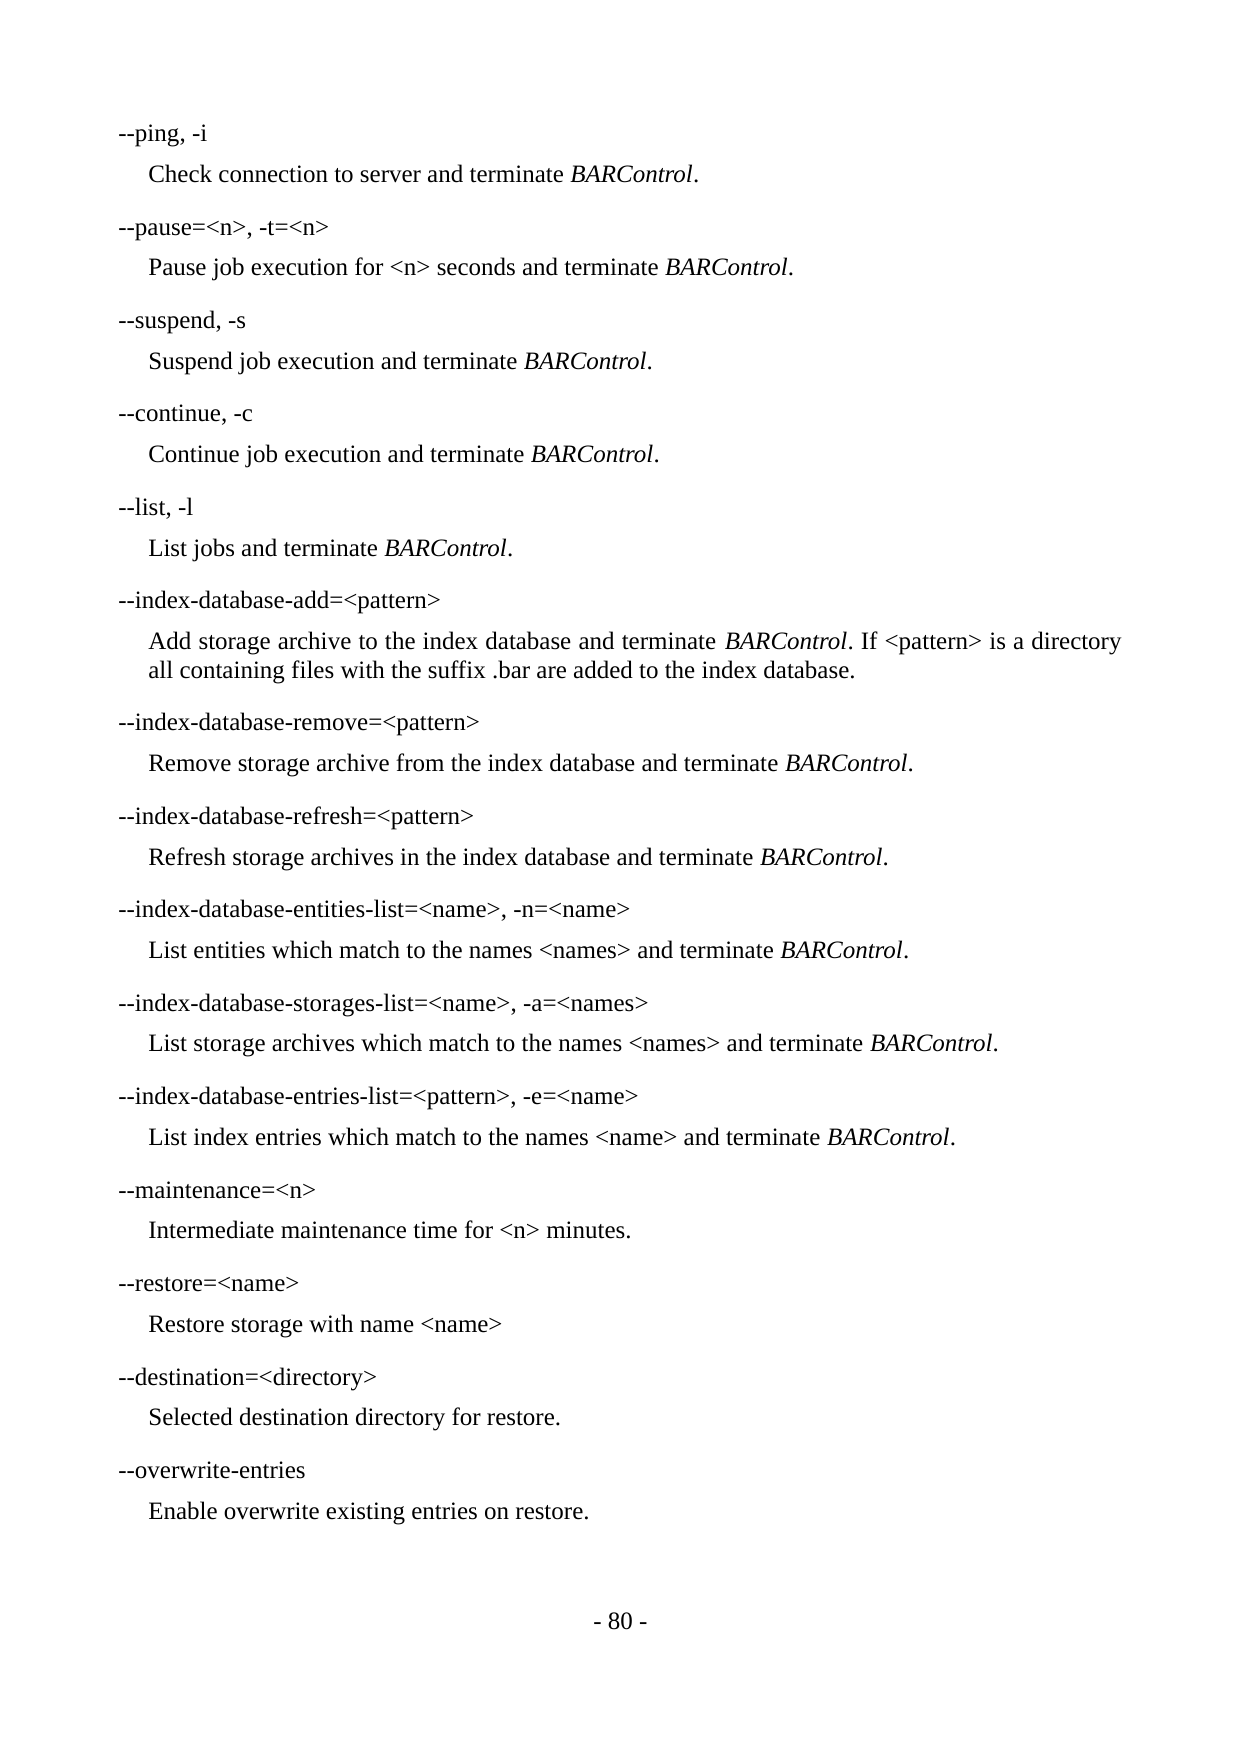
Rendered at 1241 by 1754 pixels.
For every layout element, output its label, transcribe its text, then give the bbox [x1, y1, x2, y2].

text Intermediate maintenance time for <n> minutes. [148, 1215, 1122, 1244]
title --pause=<n>, -t=<n> [118, 212, 1122, 240]
text Refresh storage archives in the index database and terminate BARControl. [148, 842, 1122, 870]
text Restore storage with name <name> [148, 1309, 1122, 1338]
title --ping, -i [118, 118, 1122, 147]
text List index entries which match to the names <name> and terminate BARControl. [148, 1122, 1122, 1151]
text Selected destination directory for restore. [148, 1402, 1122, 1431]
title --index-database-remove=<pattern> [118, 707, 1122, 736]
title --index-database-entities-list=<name>, -n=<name> [118, 894, 1122, 923]
title --index-database-refresh=<pattern> [118, 801, 1122, 830]
title --destination=<directory> [118, 1362, 1122, 1390]
title --list, -l [118, 492, 1122, 521]
title --index-database-entries-list=<pattern>, -e=<name> [118, 1081, 1122, 1110]
title --index-database-add=<pattern> [118, 585, 1122, 614]
text Remove storage archive from the index database and terminate BARControl. [148, 748, 1122, 777]
text Add storage archive to the index database and terminate BARControl. If <pattern> is a directory all containing files with the suffix .bar are added to the index database. [148, 626, 1122, 683]
text List entities which match to the names <names> and terminate BARControl. [148, 935, 1122, 964]
text Check connection to server and terminate BARControl. [148, 159, 1122, 188]
title --continue, -c [118, 398, 1122, 427]
text Continue job execution and terminate BARControl. [148, 439, 1122, 468]
text List jobs and terminate BARControl. [148, 533, 1122, 561]
text Enable overwrite existing entries on restore. [148, 1496, 1122, 1524]
text List storage archives which match to the names <names> and terminate BARControl. [148, 1028, 1122, 1057]
text Pause job execution for <n> seconds and terminate BARControl. [148, 252, 1122, 281]
title --index-database-storages-list=<name>, -a=<names> [118, 988, 1122, 1017]
text Suspend job execution and terminate BARControl. [148, 346, 1122, 374]
title --suspend, -s [118, 305, 1122, 334]
title --restore=<name> [118, 1268, 1122, 1297]
title --overwrite-entries [118, 1455, 1122, 1484]
title --maintenance=<n> [118, 1175, 1122, 1203]
